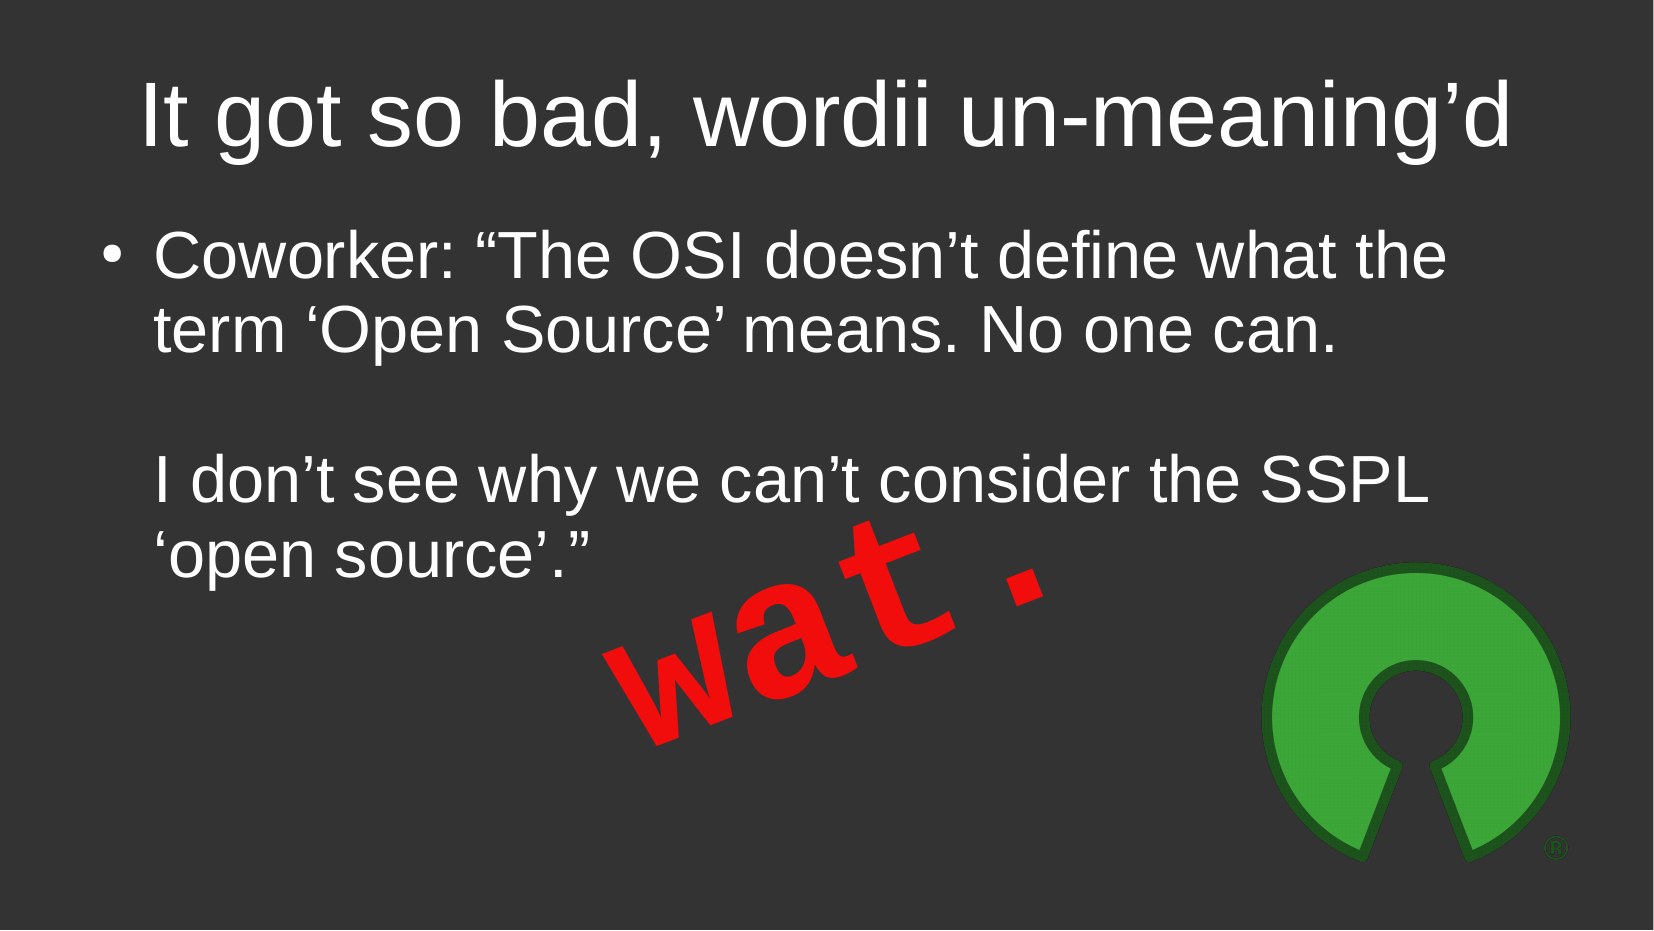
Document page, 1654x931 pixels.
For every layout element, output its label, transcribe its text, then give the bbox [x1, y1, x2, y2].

title It got so bad, wordii un-meaning’d [82, 37, 1571, 193]
text_box wat. [562, 412, 1126, 822]
picture [1261, 562, 1571, 863]
list Coworker: “The OSI doesn’t define what the term ‘Open Source’ means. No one can. I don’t see why we can’t consider the SSPL ‘open source’.” [82, 217, 1571, 758]
